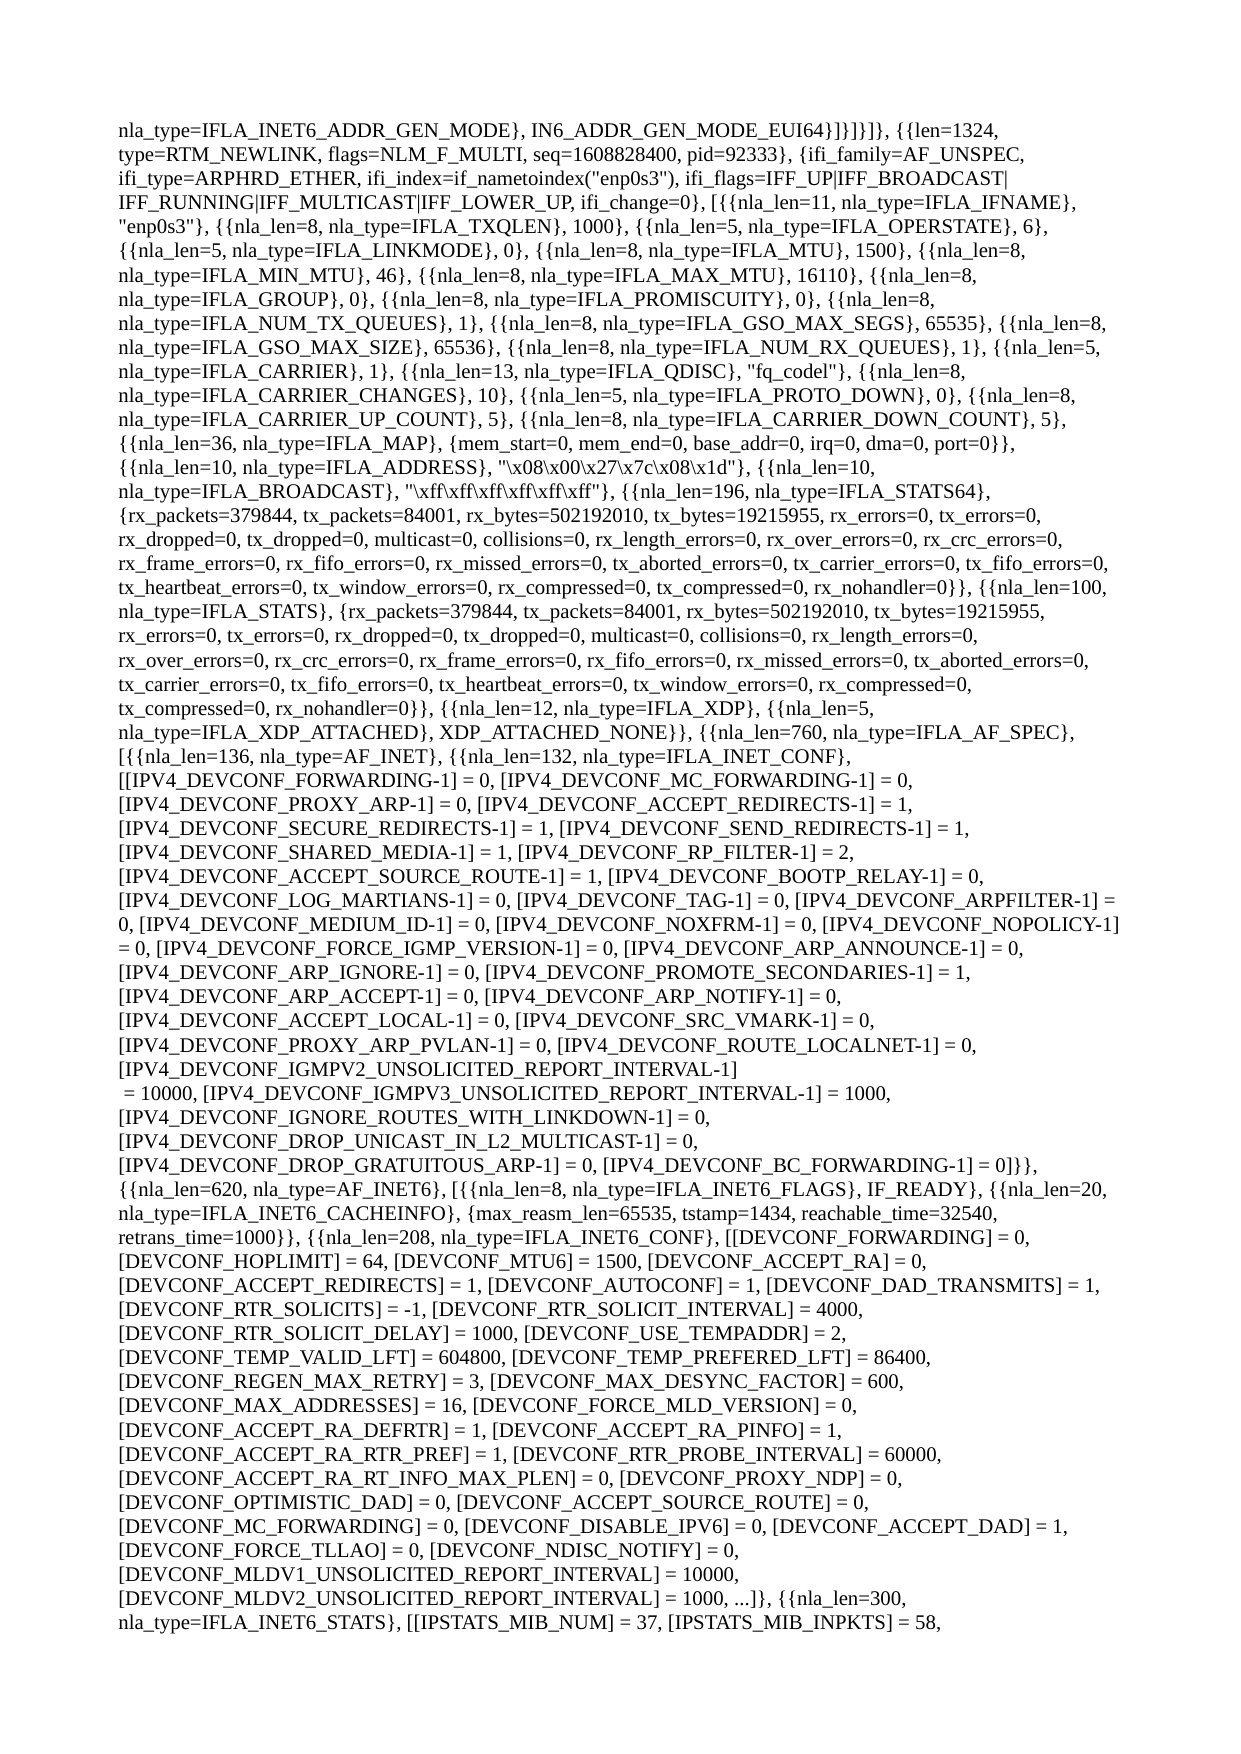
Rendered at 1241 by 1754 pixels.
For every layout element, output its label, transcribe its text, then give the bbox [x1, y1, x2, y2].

text nla_type=IFLA_INET6_ADDR_GEN_MODE}, IN6_ADDR_GEN_MODE_EUI64}]}]}]}, {{len=1324, type=RTM_NEWLINK, flags=NLM_F_MULTI, seq=1608828400, pid=92333}, {ifi_family=AF_UNSPEC, ifi_type=ARPHRD_ETHER, ifi_index=if_nametoindex("enp0s3"), ifi_flags=IFF_UP|IFF_BROADCAST|IFF_RUNNING|IFF_MULTICAST|IFF_LOWER_UP, ifi_change=0}, [{{nla_len=11, nla_type=IFLA_IFNAME}, "enp0s3"}, {{nla_len=8, nla_type=IFLA_TXQLEN}, 1000}, {{nla_len=5, nla_type=IFLA_OPERSTATE}, 6}, {{nla_len=5, nla_type=IFLA_LINKMODE}, 0}, {{nla_len=8, nla_type=IFLA_MTU}, 1500}, {{nla_len=8, nla_type=IFLA_MIN_MTU}, 46}, {{nla_len=8, nla_type=IFLA_MAX_MTU}, 16110}, {{nla_len=8, nla_type=IFLA_GROUP}, 0}, {{nla_len=8, nla_type=IFLA_PROMISCUITY}, 0}, {{nla_len=8, nla_type=IFLA_NUM_TX_QUEUES}, 1}, {{nla_len=8, nla_type=IFLA_GSO_MAX_SEGS}, 65535}, {{nla_len=8, nla_type=IFLA_GSO_MAX_SIZE}, 65536}, {{nla_len=8, nla_type=IFLA_NUM_RX_QUEUES}, 1}, {{nla_len=5, nla_type=IFLA_CARRIER}, 1}, {{nla_len=13, nla_type=IFLA_QDISC}, "fq_codel"}, {{nla_len=8, nla_type=IFLA_CARRIER_CHANGES}, 10}, {{nla_len=5, nla_type=IFLA_PROTO_DOWN}, 0}, {{nla_len=8, nla_type=IFLA_CARRIER_UP_COUNT}, 5}, {{nla_len=8, nla_type=IFLA_CARRIER_DOWN_COUNT}, 5}, {{nla_len=36, nla_type=IFLA_MAP}, {mem_start=0, mem_end=0, base_addr=0, irq=0, dma=0, port=0}}, {{nla_len=10, nla_type=IFLA_ADDRESS}, "\x08\x00\x27\x7c\x08\x1d"}, {{nla_len=10, nla_type=IFLA_BROADCAST}, "\xff\xff\xff\xff\xff\xff"}, {{nla_len=196, nla_type=IFLA_STATS64}, {rx_packets=379844, tx_packets=84001, rx_bytes=502192010, tx_bytes=19215955, rx_errors=0, tx_errors=0, rx_dropped=0, tx_dropped=0, multicast=0, collisions=0, rx_length_errors=0, rx_over_errors=0, rx_crc_errors=0, rx_frame_errors=0, rx_fifo_errors=0, rx_missed_errors=0, tx_aborted_errors=0, tx_carrier_errors=0, tx_fifo_errors=0, tx_heartbeat_errors=0, tx_window_errors=0, rx_compressed=0, tx_compressed=0, rx_nohandler=0}}, {{nla_len=100, nla_type=IFLA_STATS}, {rx_packets=379844, tx_packets=84001, rx_bytes=502192010, tx_bytes=19215955, rx_errors=0, tx_errors=0, rx_dropped=0, tx_dropped=0, multicast=0, collisions=0, rx_length_errors=0, rx_over_errors=0, rx_crc_errors=0, rx_frame_errors=0, rx_fifo_errors=0, rx_missed_errors=0, tx_aborted_errors=0, tx_carrier_errors=0, tx_fifo_errors=0, tx_heartbeat_errors=0, tx_window_errors=0, rx_compressed=0, tx_compressed=0, rx_nohandler=0}}, {{nla_len=12, nla_type=IFLA_XDP}, {{nla_len=5, nla_type=IFLA_XDP_ATTACHED}, XDP_ATTACHED_NONE}}, {{nla_len=760, nla_type=IFLA_AF_SPEC}, [{{nla_len=136, nla_type=AF_INET}, {{nla_len=132, nla_type=IFLA_INET_CONF}, [[IPV4_DEVCONF_FORWARDING-1] = 0, [IPV4_DEVCONF_MC_FORWARDING-1] = 0, [IPV4_DEVCONF_PROXY_ARP-1] = 0, [IPV4_DEVCONF_ACCEPT_REDIRECTS-1] = 1, [IPV4_DEVCONF_SECURE_REDIRECTS-1] = 1, [IPV4_DEVCONF_SEND_REDIRECTS-1] = 1, [IPV4_DEVCONF_SHARED_MEDIA-1] = 1, [IPV4_DEVCONF_RP_FILTER-1] = 2, [IPV4_DEVCONF_ACCEPT_SOURCE_ROUTE-1] = 1, [IPV4_DEVCONF_BOOTP_RELAY-1] = 0, [IPV4_DEVCONF_LOG_MARTIANS-1] = 0, [IPV4_DEVCONF_TAG-1] = 0, [IPV4_DEVCONF_ARPFILTER-1] = 0, [IPV4_DEVCONF_MEDIUM_ID-1] = 0, [IPV4_DEVCONF_NOXFRM-1] = 0, [IPV4_DEVCONF_NOPOLICY-1] = 0, [IPV4_DEVCONF_FORCE_IGMP_VERSION-1] = 0, [IPV4_DEVCONF_ARP_ANNOUNCE-1] = 0, [IPV4_DEVCONF_ARP_IGNORE-1] = 0, [IPV4_DEVCONF_PROMOTE_SECONDARIES-1] = 1, [IPV4_DEVCONF_ARP_ACCEPT-1] = 0, [IPV4_DEVCONF_ARP_NOTIFY-1] = 0, [IPV4_DEVCONF_ACCEPT_LOCAL-1] = 0, [IPV4_DEVCONF_SRC_VMARK-1] = 0, [IPV4_DEVCONF_PROXY_ARP_PVLAN-1] = 0, [IPV4_DEVCONF_ROUTE_LOCALNET-1] = 0, [IPV4_DEVCONF_IGMPV2_UNSOLICITED_REPORT_INTERVAL-1] [118, 118, 1122, 1081]
text = 10000, [IPV4_DEVCONF_IGMPV3_UNSOLICITED_REPORT_INTERVAL-1] = 1000, [IPV4_DEVCONF_IGNORE_ROUTES_WITH_LINKDOWN-1] = 0, [IPV4_DEVCONF_DROP_UNICAST_IN_L2_MULTICAST-1] = 0, [IPV4_DEVCONF_DROP_GRATUITOUS_ARP-1] = 0, [IPV4_DEVCONF_BC_FORWARDING-1] = 0]}}, {{nla_len=620, nla_type=AF_INET6}, [{{nla_len=8, nla_type=IFLA_INET6_FLAGS}, IF_READY}, {{nla_len=20, nla_type=IFLA_INET6_CACHEINFO}, {max_reasm_len=65535, tstamp=1434, reachable_time=32540, retrans_time=1000}}, {{nla_len=208, nla_type=IFLA_INET6_CONF}, [[DEVCONF_FORWARDING] = 0, [DEVCONF_HOPLIMIT] = 64, [DEVCONF_MTU6] = 1500, [DEVCONF_ACCEPT_RA] = 0, [DEVCONF_ACCEPT_REDIRECTS] = 1, [DEVCONF_AUTOCONF] = 1, [DEVCONF_DAD_TRANSMITS] = 1, [DEVCONF_RTR_SOLICITS] = -1, [DEVCONF_RTR_SOLICIT_INTERVAL] = 4000, [DEVCONF_RTR_SOLICIT_DELAY] = 1000, [DEVCONF_USE_TEMPADDR] = 2, [DEVCONF_TEMP_VALID_LFT] = 604800, [DEVCONF_TEMP_PREFERED_LFT] = 86400, [DEVCONF_REGEN_MAX_RETRY] = 3, [DEVCONF_MAX_DESYNC_FACTOR] = 600, [DEVCONF_MAX_ADDRESSES] = 16, [DEVCONF_FORCE_MLD_VERSION] = 0, [DEVCONF_ACCEPT_RA_DEFRTR] = 1, [DEVCONF_ACCEPT_RA_PINFO] = 1, [DEVCONF_ACCEPT_RA_RTR_PREF] = 1, [DEVCONF_RTR_PROBE_INTERVAL] = 60000, [DEVCONF_ACCEPT_RA_RT_INFO_MAX_PLEN] = 0, [DEVCONF_PROXY_NDP] = 0, [DEVCONF_OPTIMISTIC_DAD] = 0, [DEVCONF_ACCEPT_SOURCE_ROUTE] = 0, [DEVCONF_MC_FORWARDING] = 0, [DEVCONF_DISABLE_IPV6] = 0, [DEVCONF_ACCEPT_DAD] = 1, [DEVCONF_FORCE_TLLAO] = 0, [DEVCONF_NDISC_NOTIFY] = 0, [DEVCONF_MLDV1_UNSOLICITED_REPORT_INTERVAL] = 10000, [DEVCONF_MLDV2_UNSOLICITED_REPORT_INTERVAL] = 1000, ...]}, {{nla_len=300, nla_type=IFLA_INET6_STATS}, [[IPSTATS_MIB_NUM] = 37, [IPSTATS_MIB_INPKTS] = 58, [118, 1081, 1122, 1634]
